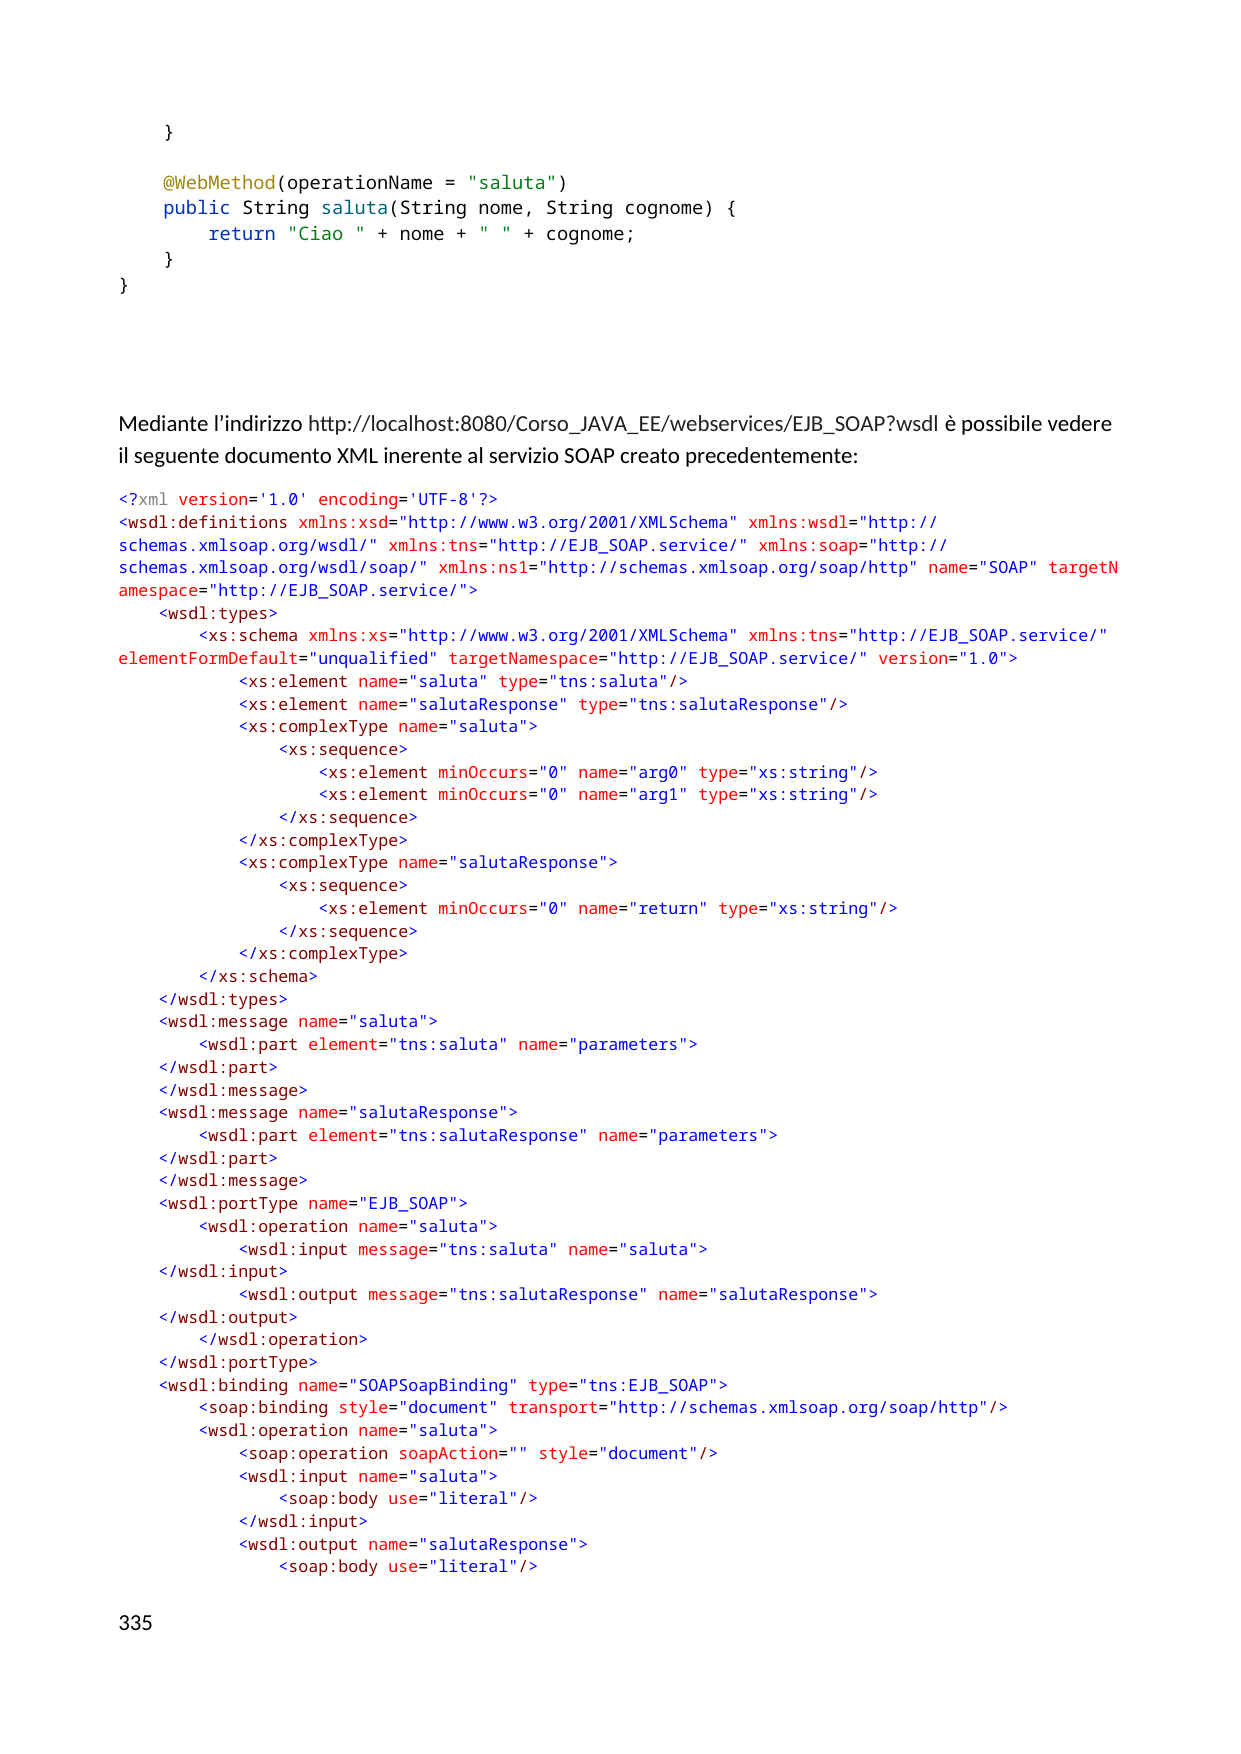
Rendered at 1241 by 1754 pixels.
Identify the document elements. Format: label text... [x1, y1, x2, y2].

text <wsdl:message name="salutaResponse"> [118, 1101, 1122, 1124]
text </wsdl:types> [118, 987, 1122, 1010]
text <wsdl:binding name="SOAPSoapBinding" type="tns:EJB_SOAP"> [118, 1373, 1122, 1396]
text <wsdl:input name="saluta"> [118, 1464, 1122, 1487]
text <wsdl:part element="tns:saluta" name="parameters"> [118, 1033, 1122, 1056]
text </wsdl:input> [118, 1510, 1122, 1532]
text <xs:sequence> [118, 874, 1122, 897]
text <xs:complexType name="salutaResponse"> [118, 851, 1122, 874]
text <wsdl:types> [118, 601, 1122, 624]
text <wsdl:operation name="saluta"> [118, 1419, 1122, 1442]
text <soap:body use="literal"/> [118, 1555, 1122, 1578]
text <wsdl:input message="tns:saluta" name="saluta"> [118, 1237, 1122, 1260]
text <wsdl:output message="tns:salutaResponse" name="salutaResponse"> [118, 1283, 1122, 1305]
text </wsdl:part> [118, 1146, 1122, 1169]
text <xs:element minOccurs="0" name="arg1" type="xs:string"/> [118, 783, 1122, 806]
text <wsdl:definitions xmlns:xsd="http://www.w3.org/2001/XMLSchema" xmlns:wsdl="http://schemas.xmlsoap.org/wsdl/" xmlns:tns="http://EJB_SOAP.service/" xmlns:soap="http://schemas.xmlsoap.org/wsdl/soap/" xmlns:ns1="http://schemas.xmlsoap.org/soap/http" name="SOAP" targetNamespace="http://EJB_SOAP.service/"> [118, 511, 1122, 601]
text </wsdl:operation> [118, 1328, 1122, 1351]
text <xs:element name="salutaResponse" type="tns:salutaResponse"/> [118, 692, 1122, 715]
text <wsdl:output name="salutaResponse"> [118, 1532, 1122, 1555]
text <xs:schema xmlns:xs="http://www.w3.org/2001/XMLSchema" xmlns:tns="http://EJB_SOAP.service/" elementFormDefault="unqualified" targetNamespace="http://EJB_SOAP.service/" version="1.0"> [118, 624, 1122, 669]
text </xs:schema> [118, 965, 1122, 987]
text <soap:operation soapAction="" style="document"/> [118, 1442, 1122, 1464]
text </wsdl:portType> [118, 1351, 1122, 1373]
text </xs:complexType> [118, 828, 1122, 851]
text <?xml version='1.0' encoding='UTF-8'?> [118, 488, 1122, 511]
text <wsdl:part element="tns:salutaResponse" name="parameters"> [118, 1124, 1122, 1146]
text </wsdl:message> [118, 1078, 1122, 1101]
text } @WebMethod(operationName = "saluta") public String saluta(String nome, String cognome) { return "Ciao " + nome + " " + cognome; } } [118, 118, 1122, 297]
text </wsdl:message> [118, 1169, 1122, 1192]
text <xs:element name="saluta" type="tns:saluta"/> [118, 669, 1122, 692]
text </wsdl:part> [118, 1056, 1122, 1078]
text <wsdl:operation name="saluta"> [118, 1214, 1122, 1237]
text </wsdl:output> [118, 1305, 1122, 1328]
text </xs:sequence> [118, 806, 1122, 828]
text <wsdl:message name="saluta"> [118, 1010, 1122, 1033]
text <soap:binding style="document" transport="http://schemas.xmlsoap.org/soap/http"/> [118, 1396, 1122, 1419]
text <xs:element minOccurs="0" name="return" type="xs:string"/> [118, 897, 1122, 919]
text </xs:sequence> [118, 919, 1122, 942]
text </xs:complexType> [118, 942, 1122, 965]
text <wsdl:portType name="EJB_SOAP"> [118, 1192, 1122, 1214]
text <soap:body use="literal"/> [118, 1487, 1122, 1510]
text Mediante l’indirizzo http://localhost:8080/Corso_JAVA_EE/webservices/EJB_SOAP?wsdl è possibile vedere il seguente documento XML inerente al servizio SOAP creato precedentemente: [118, 409, 1122, 469]
text </wsdl:input> [118, 1260, 1122, 1283]
text <xs:element minOccurs="0" name="arg0" type="xs:string"/> [118, 760, 1122, 783]
text <xs:complexType name="saluta"> [118, 715, 1122, 738]
text <xs:sequence> [118, 738, 1122, 760]
